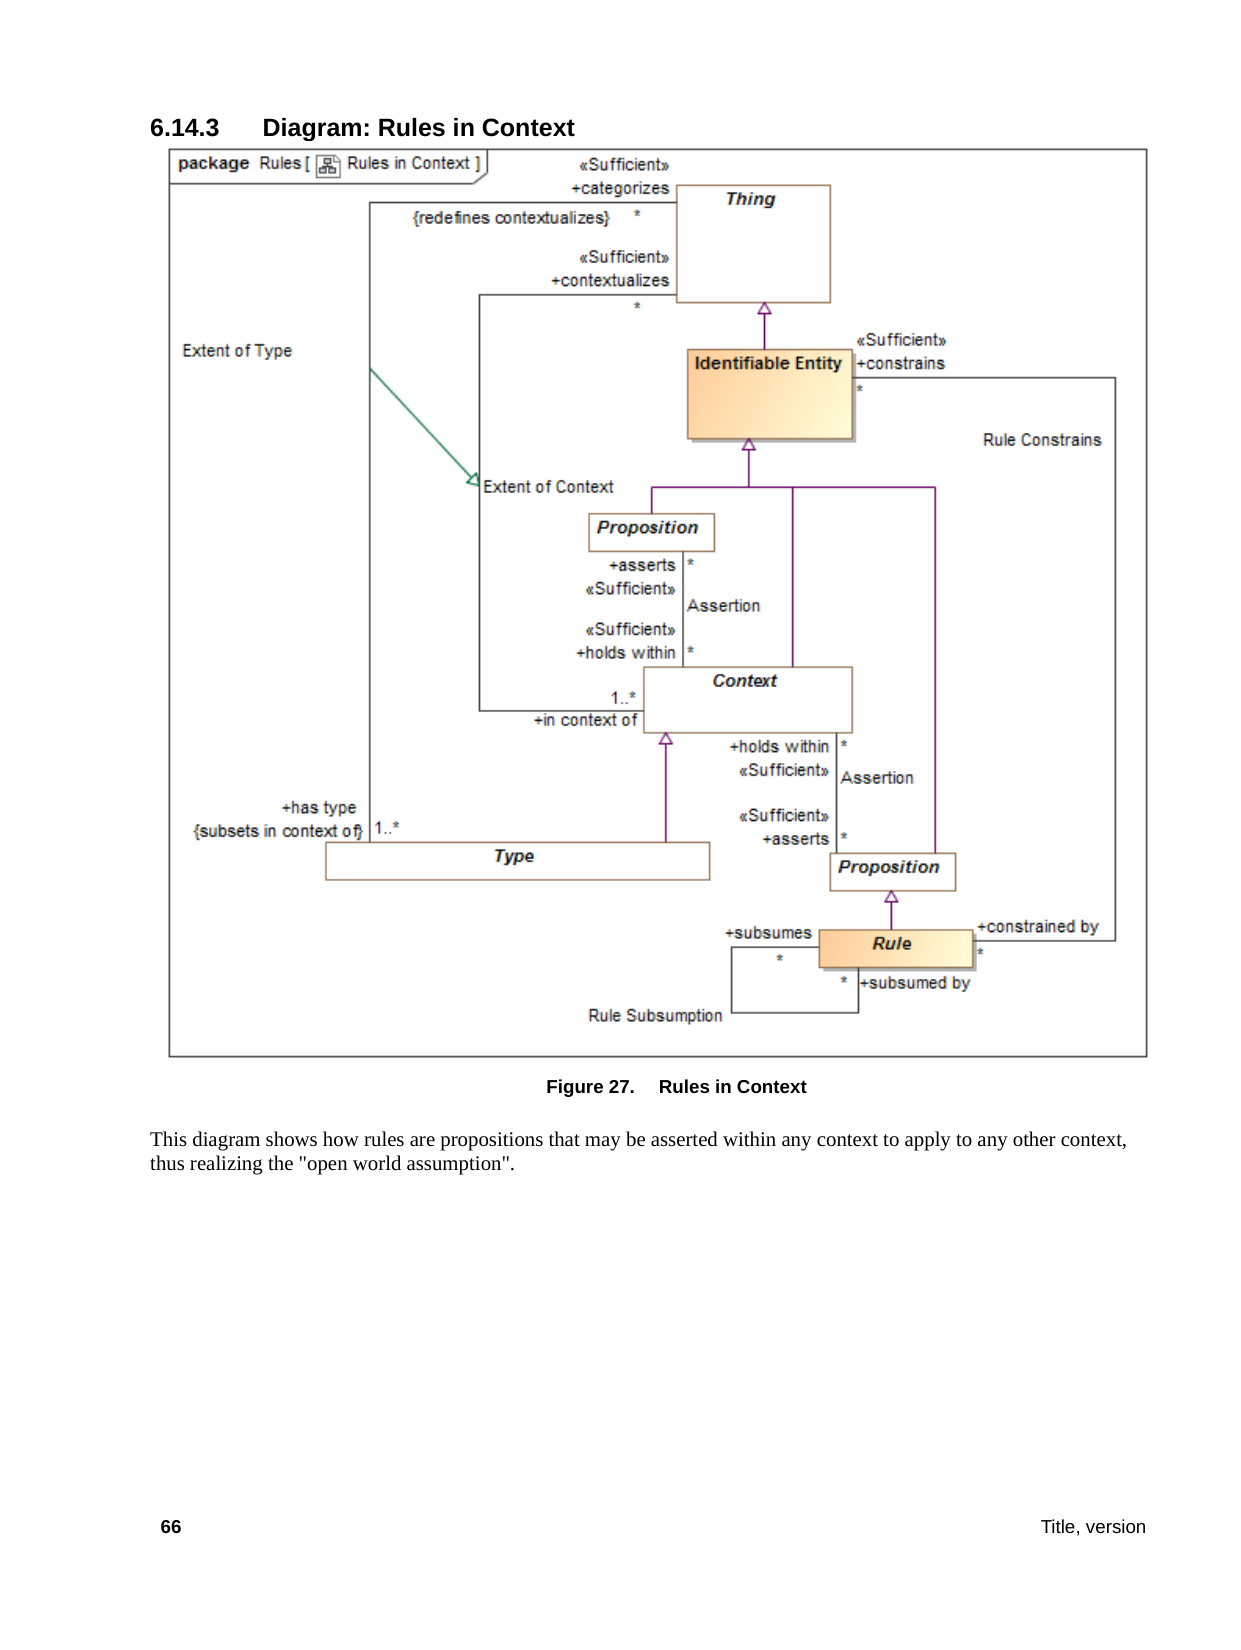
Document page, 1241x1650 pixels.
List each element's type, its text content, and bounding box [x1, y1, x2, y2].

picture [161, 141, 1154, 1064]
text This diagram shows how rules are propositions that may be asserted within any context to apply to any other context, thus realizing the "open world assumption". [150, 1127, 1165, 1175]
subtitle Diagram: Rules in Context [150, 112, 1165, 141]
list Rules in Context [187, 1076, 1165, 1098]
